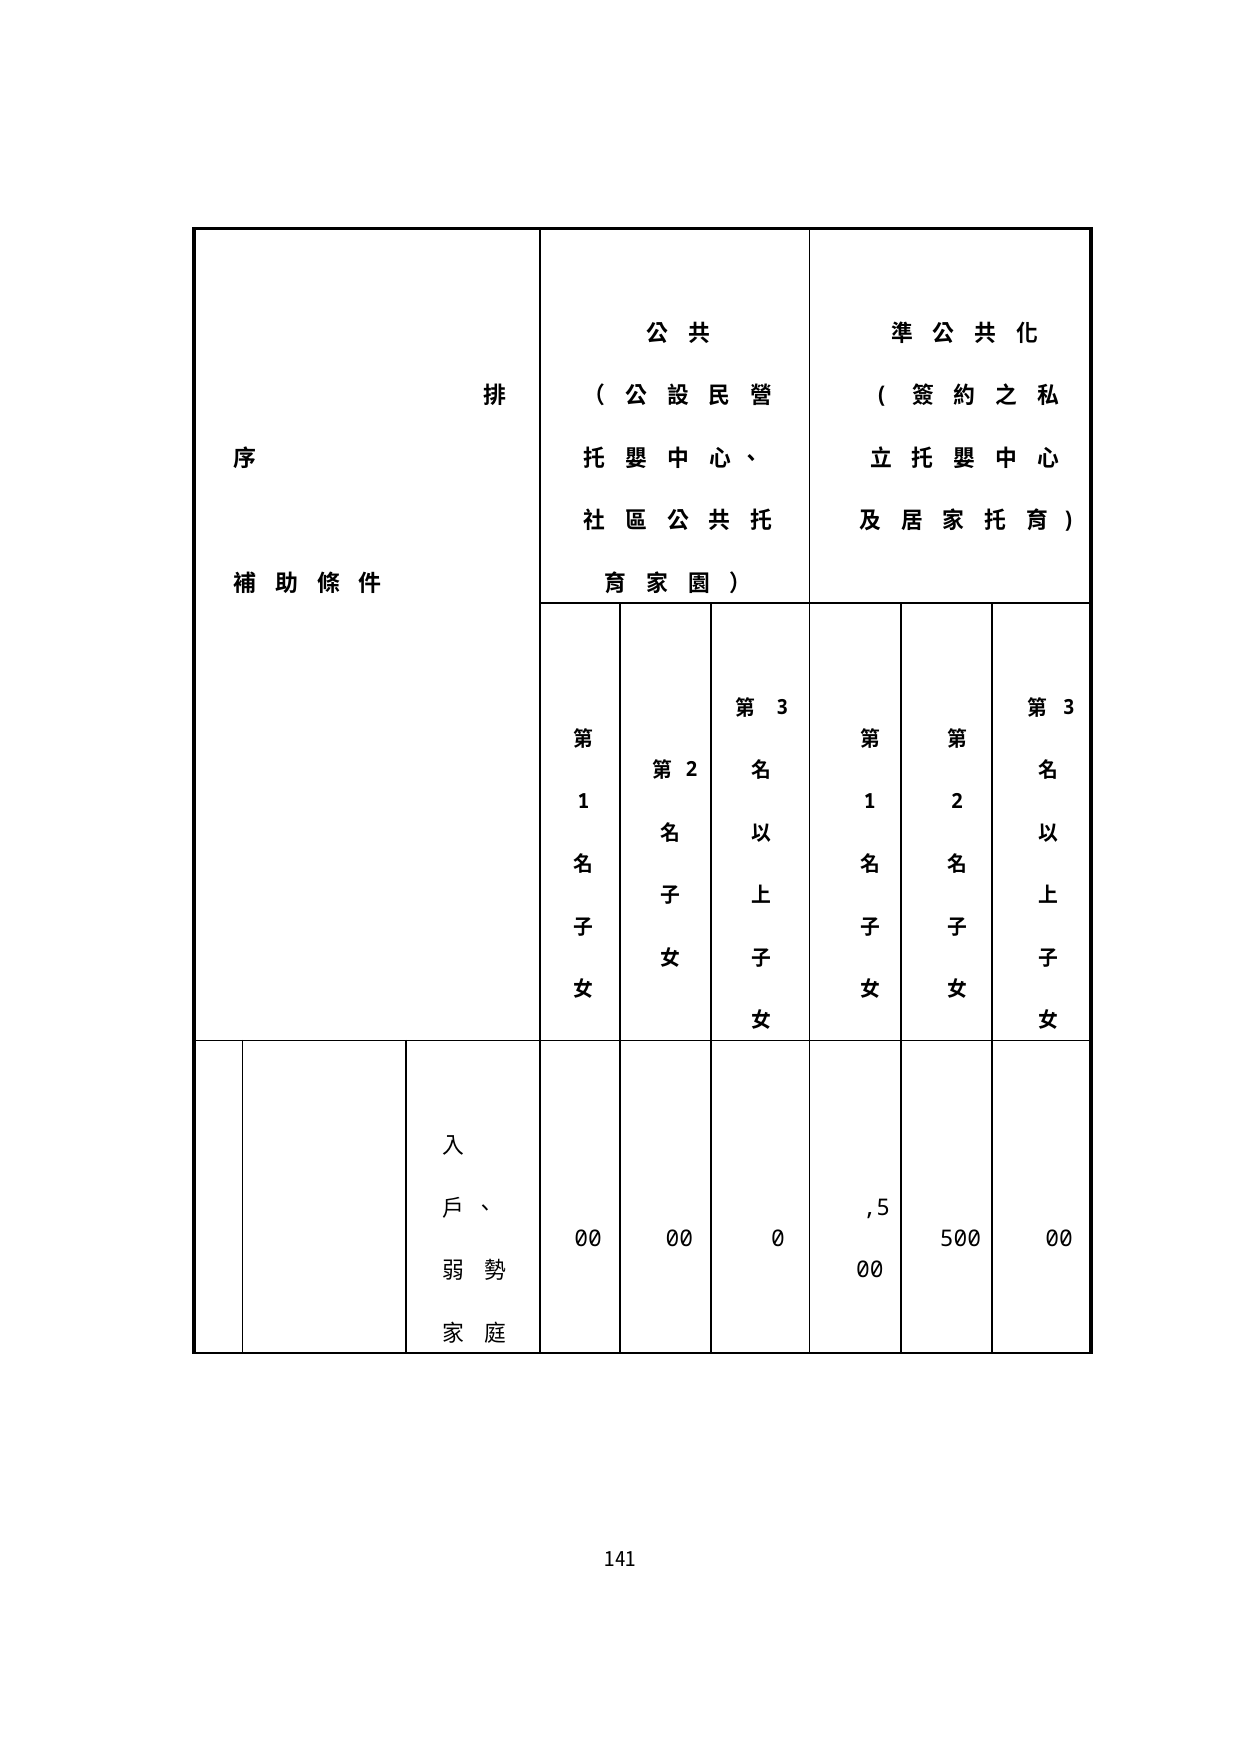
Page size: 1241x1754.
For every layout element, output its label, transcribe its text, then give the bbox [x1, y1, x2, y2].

table_cell ,500 [810, 1041, 900, 1352]
table_cell [243, 1041, 405, 1352]
table_cell 第3名以上子女 [712, 604, 809, 1040]
table_header 公共 （公設民營托嬰中心、社區公共托育家園） [541, 230, 809, 602]
table_cell 500 [902, 1041, 991, 1352]
table_cell 0 [712, 1041, 809, 1352]
table_cell 00 [541, 1041, 619, 1352]
table_cell 入戶、弱勢家庭 [407, 1041, 539, 1352]
table_header 準公共化 (簽約之私立托嬰中心及居家托育) [810, 230, 1089, 602]
table_cell 第3名以上子女 [993, 604, 1089, 1040]
table_cell 新制 [196, 1041, 242, 1352]
table_cell 00 [621, 1041, 710, 1352]
table_cell 第2名子女 [621, 604, 710, 1040]
table_cell 第2名子女 [902, 604, 991, 1040]
table_header 排序 補助條件 [196, 230, 539, 1040]
table_cell 00 [993, 1041, 1089, 1352]
table_cell 第1名子女 [541, 604, 619, 1040]
table_cell 第1名子女 [810, 604, 900, 1040]
